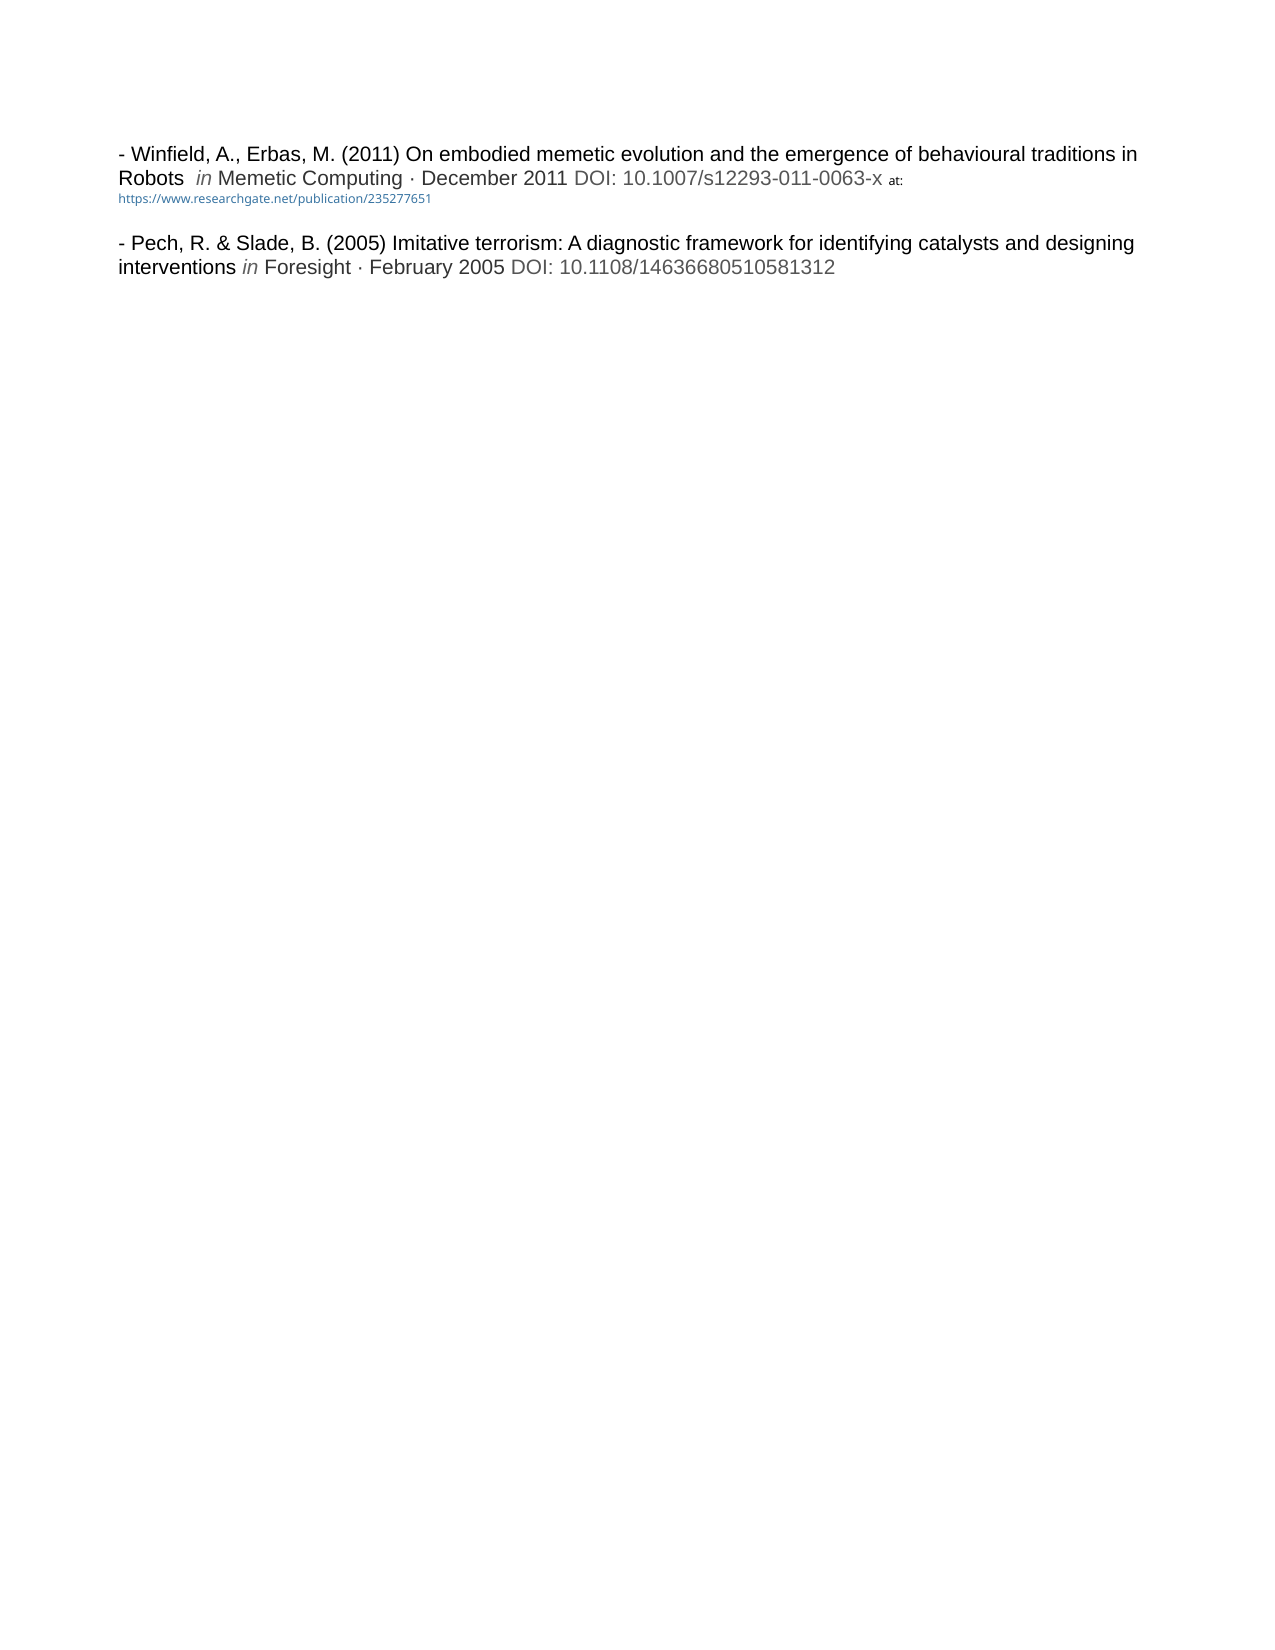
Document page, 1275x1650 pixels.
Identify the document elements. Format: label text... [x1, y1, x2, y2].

text - Pech, R. & Slade, B. (2005) Imitative terrorism: A diagnostic framework for identifying catalysts and designing interventions in Foresight · February 2005 DOI: 10.1108/14636680510581312 [118, 231, 1157, 279]
text - Winfield, A., Erbas, M. (2011) On embodied memetic evolution and the emergence of behavioural traditions in Robots in Memetic Computing · December 2011 DOI: 10.1007/s12293-011-0063-x at: https://www.researchgate.net/publication/235277651 [118, 142, 1157, 207]
